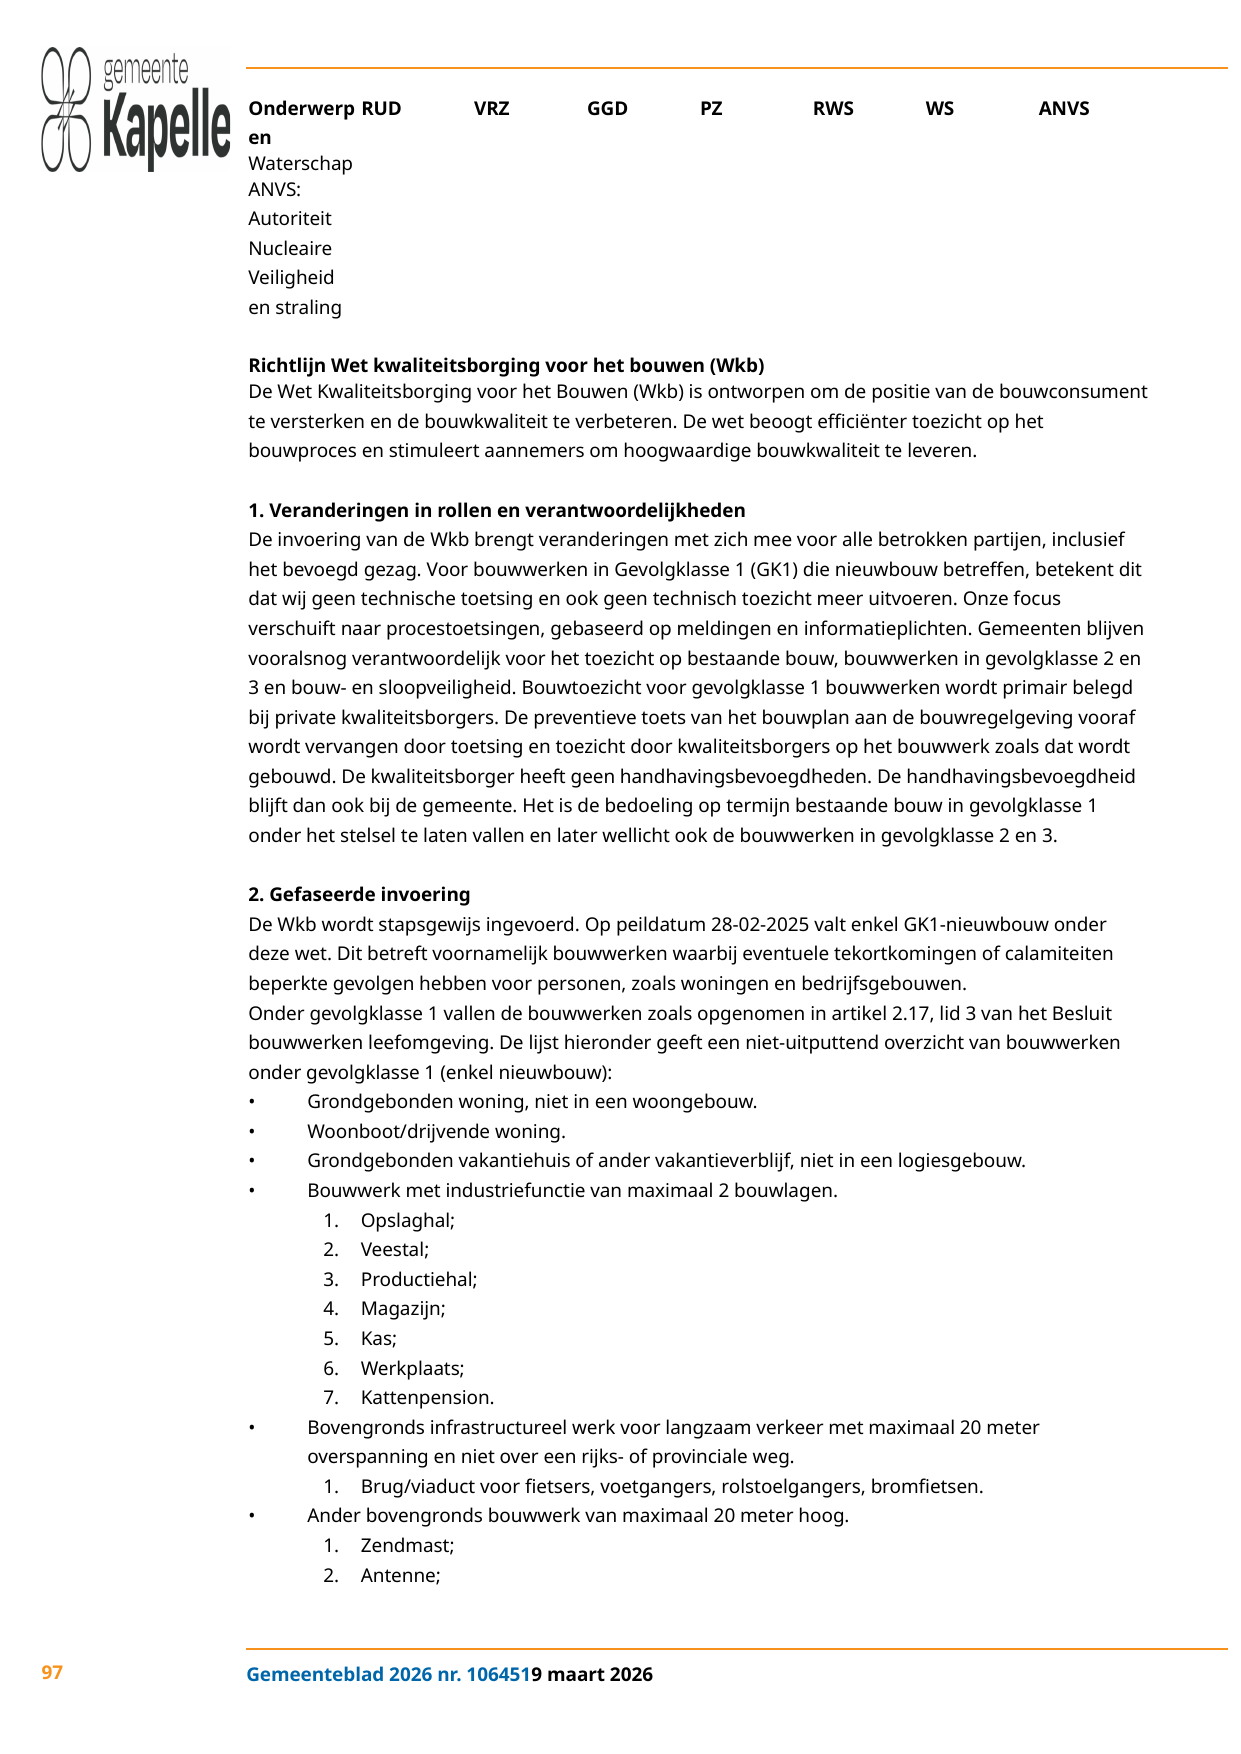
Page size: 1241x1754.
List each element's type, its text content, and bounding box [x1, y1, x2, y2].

list Zendmast; [323, 1532, 1152, 1558]
table_cell [813, 176, 926, 320]
table_cell ANVS: Autoriteit Nucleaire Veiligheid en straling [248, 176, 361, 320]
table_cell [361, 150, 474, 176]
list Grondgebonden woning, niet in een woongebouw. [248, 1088, 1152, 1114]
table_cell [926, 176, 1038, 320]
table_header PZ [700, 95, 813, 150]
table_header WS [926, 95, 1038, 150]
text 2. Gefaseerde invoering [248, 881, 1152, 907]
table_header RUD [361, 95, 474, 150]
table_header ANVS [1039, 95, 1152, 150]
list Antenne; [323, 1562, 1152, 1587]
list Kas; [323, 1325, 1152, 1351]
table_cell [813, 150, 926, 176]
table_cell [474, 150, 587, 176]
text 1. Veranderingen in rollen en verantwoordelijkheden [248, 497, 1152, 522]
table_cell [1039, 176, 1152, 320]
picture [41, 47, 231, 172]
table_header RWS [813, 95, 926, 150]
table_cell [361, 176, 474, 320]
table_cell [587, 150, 700, 176]
list Ander bovengronds bouwwerk van maximaal 20 meter hoog. [248, 1503, 1152, 1528]
text Onder gevolgklasse 1 vallen de bouwwerken zoals opgenomen in artikel 2.17, lid 3 van het Besluit bouwwerken leefomgeving. De lijst hieronder geeft een niet-uitputtend overzicht van bouwwerken onder gevolgklasse 1 (enkel nieuwbouw): [248, 1000, 1152, 1084]
list Brug/viaduct voor fietsers, voetgangers, rolstoelgangers, bromfietsen. [323, 1473, 1152, 1499]
table_cell [700, 150, 813, 176]
list Opslaghal; [323, 1207, 1152, 1232]
table_cell Waterschap [248, 150, 361, 176]
list Kattenpension. [323, 1384, 1152, 1410]
table_cell [1039, 150, 1152, 176]
list Woonboot/drijvende woning. [248, 1118, 1152, 1144]
list Werkplaats; [323, 1355, 1152, 1380]
table_header GGD [587, 95, 700, 150]
list Productiehal; [323, 1266, 1152, 1292]
list Veestal; [323, 1236, 1152, 1262]
table_header Onderwerpen [248, 95, 361, 150]
list Bovengronds infrastructureel werk voor langzaam verkeer met maximaal 20 meter overspanning en niet over een rijks- of provinciale weg. [248, 1414, 1152, 1469]
list Grondgebonden vakantiehuis of ander vakantieverblijf, niet in een logiesgebouw. [248, 1148, 1152, 1173]
text De Wkb wordt stapsgewijs ingevoerd. Op peildatum 28-02-2025 valt enkel GK1-nieuwbouw onder deze wet. Dit betreft voornamelijk bouwwerken waarbij eventuele tekortkomingen of calamiteiten beperkte gevolgen hebben voor personen, zoals woningen en bedrijfsgebouwen. [248, 911, 1152, 996]
table_cell [700, 176, 813, 320]
table_cell [474, 176, 587, 320]
table_cell [926, 150, 1038, 176]
text De Wet Kwaliteitsborging voor het Bouwen (Wkb) is ontworpen om de positie van de bouwconsument te versterken en de bouwkwaliteit te verbeteren. De wet beoogt efficiënter toezicht op het bouwproces en stimuleert aannemers om hoogwaardige bouwkwaliteit te leveren. [248, 378, 1152, 463]
list Magazijn; [323, 1296, 1152, 1321]
text Richtlijn Wet kwaliteitsborging voor het bouwen (Wkb) [248, 353, 1152, 378]
list Bouwwerk met industriefunctie van maximaal 2 bouwlagen. [248, 1177, 1152, 1203]
table_header VRZ [474, 95, 587, 150]
table_cell [587, 176, 700, 320]
text De invoering van de Wkb brengt veranderingen met zich mee voor alle betrokken partijen, inclusief het bevoegd gezag. Voor bouwwerken in Gevolgklasse 1 (GK1) die nieuwbouw betreffen, betekent dit dat wij geen technische toetsing en ook geen technisch toezicht meer uitvoeren. Onze focus verschuift naar procestoetsingen, gebaseerd op meldingen en informatieplichten. Gemeenten blijven vooralsnog verantwoordelijk voor het toezicht op bestaande bouw, bouwwerken in gevolgklasse 2 en 3 en bouw- en sloopveiligheid. Bouwtoezicht voor gevolgklasse 1 bouwwerken wordt primair belegd bij private kwaliteitsborgers. De preventieve toets van het bouwplan aan de bouwregelgeving vooraf wordt vervangen door toetsing en toezicht door kwaliteitsborgers op het bouwwerk zoals dat wordt gebouwd. De kwaliteitsborger heeft geen handhavingsbevoegdheden. De handhavingsbevoegdheid blijft dan ook bij de gemeente. Het is de bedoeling op termijn bestaande bouw in gevolgklasse 1 onder het stelsel te laten vallen en later wellicht ook de bouwwerken in gevolgklasse 2 en 3. [248, 526, 1152, 848]
